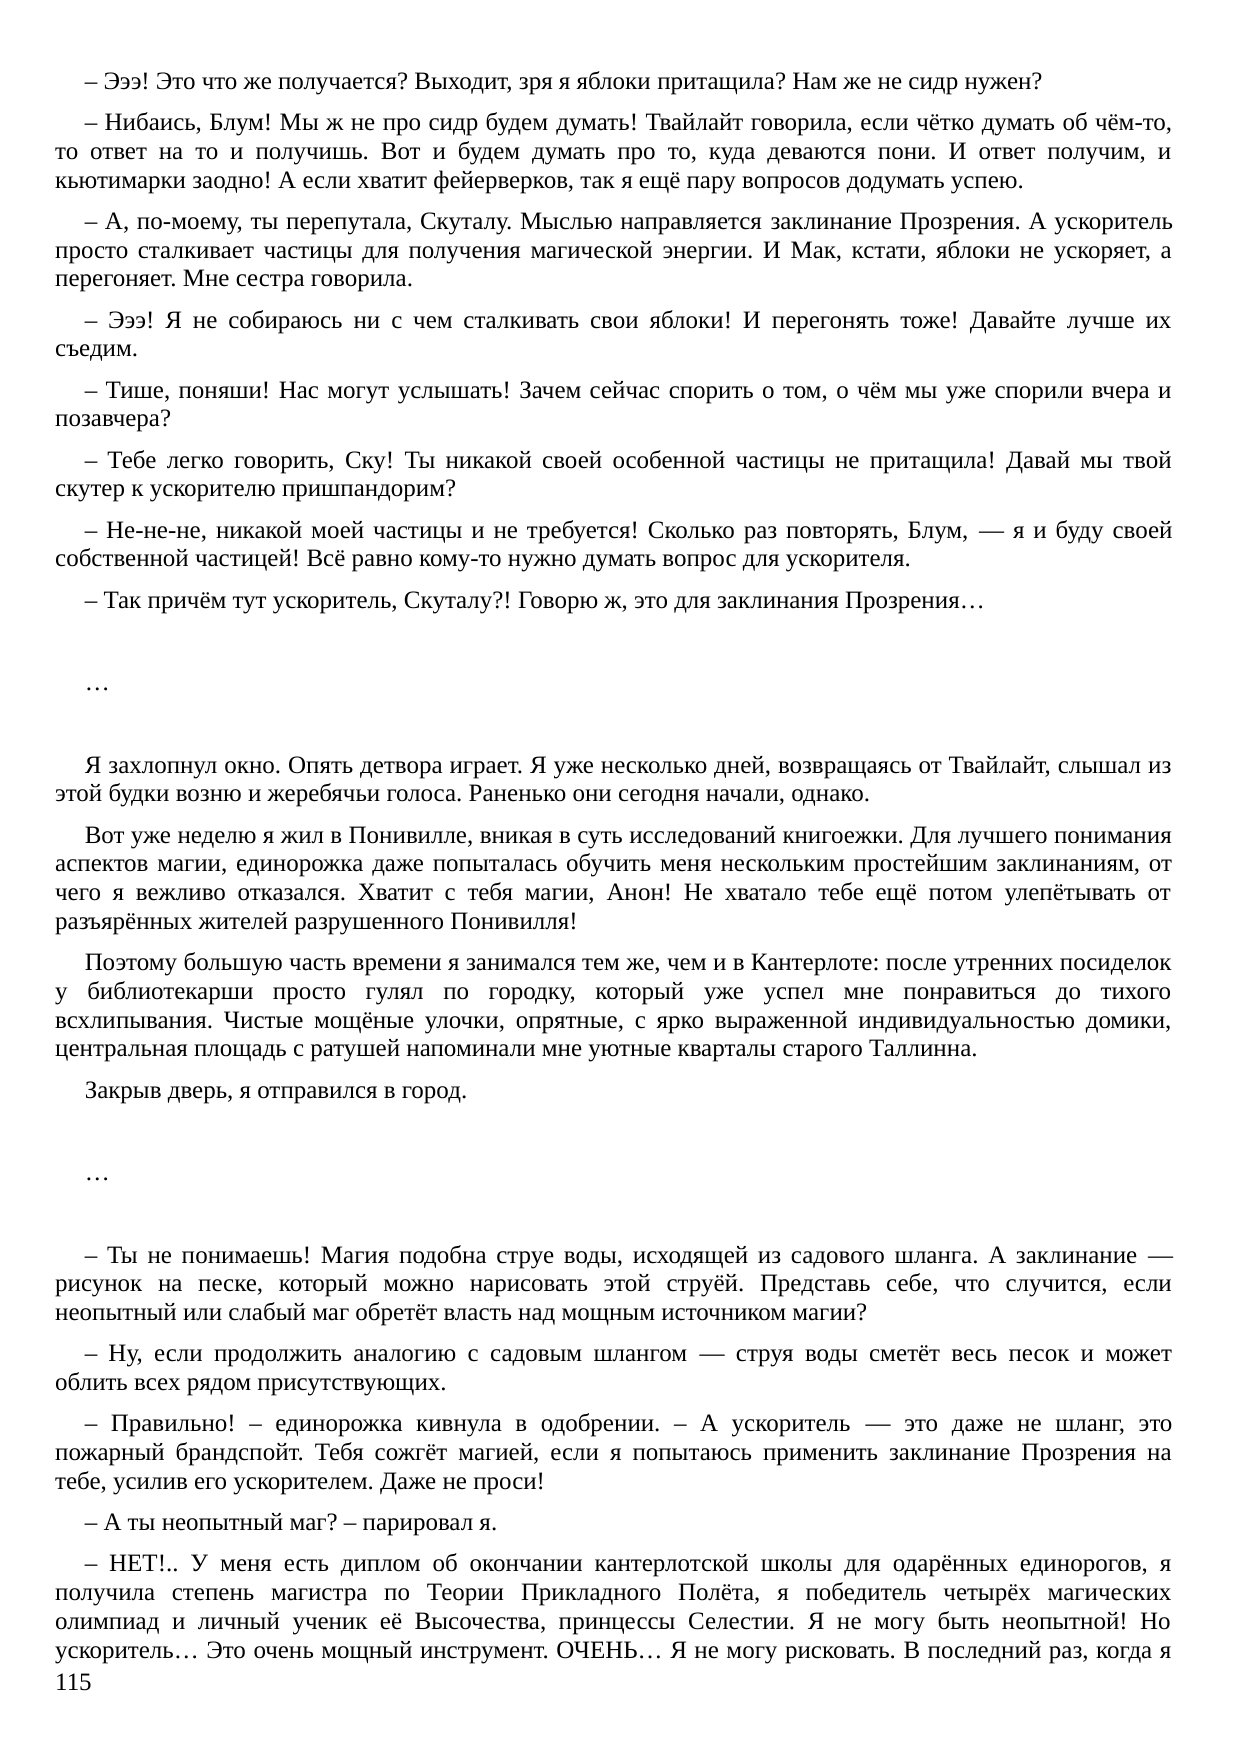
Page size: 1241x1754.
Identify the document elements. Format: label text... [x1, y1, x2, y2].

text – Эээ! Я не собираюсь ни с чем сталкивать свои яблоки! И перегонять тоже! Давайте лучше их съедим. [55, 305, 1173, 362]
text – НЕТ!.. У меня есть диплом об окончании кантерлотской школы для одарённых единорогов, я получила степень магистра по Теории Прикладного Полёта, я победитель четырёх магических олимпиад и личный ученик её Высочества, принцессы Селестии. Я не могу быть неопытной! Но ускоритель… Это очень мощный инструмент. ОЧЕНЬ… Я не могу рисковать. В последний раз, когда я [55, 1548, 1173, 1663]
text … [55, 667, 1173, 696]
text – Тебе легко говорить, Ску! Ты никакой своей особенной частицы не притащила! Давай мы твой скутер к ускорителю пришпандорим? [55, 445, 1173, 502]
text – А ты неопытный маг? – парировал я. [55, 1507, 1173, 1536]
text … [55, 1157, 1173, 1186]
text – Не-не-не, никакой моей частицы и не требуется! Сколько раз повторять, Блум, — я и буду своей собственной частицей! Всё равно кому-то нужно думать вопрос для ускорителя. [55, 515, 1173, 572]
text – Нибаись, Блум! Мы ж не про сидр будем думать! Твайлайт говорила, если чётко думать об чём-то, то ответ на то и получишь. Вот и будем думать про то, куда деваются пони. И ответ получим, и кьютимарки заодно! А если хватит фейерверков, так я ещё пару вопросов додумать успею. [55, 107, 1173, 193]
text – А, по-моему, ты перепутала, Скуталу. Мыслью направляется заклинание Прозрения. А ускоритель просто сталкивает частицы для получения магической энергии. И Мак, кстати, яблоки не ускоряет, а перегоняет. Мне сестра говорила. [55, 206, 1173, 292]
text – Ты не понимаешь! Магия подобна струе воды, исходящей из садового шланга. А заклинание — рисунок на песке, который можно нарисовать этой струёй. Представь себе, что случится, если неопытный или слабый маг обретёт власть над мощным источником магии? [55, 1240, 1173, 1326]
text Закрыв дверь, я отправился в город. [55, 1075, 1173, 1103]
text Вот уже неделю я жил в Понивилле, вникая в суть исследований книгоежки. Для лучшего понимания аспектов магии, единорожка даже попыталась обучить меня нескольким простейшим заклинаниям, от чего я вежливо отказался. Хватит с тебя магии, Анон! Не хватало тебе ещё потом улепётывать от разъярённых жителей разрушенного Понивилля! [55, 820, 1173, 935]
text Я захлопнул окно. Опять детвора играет. Я уже несколько дней, возвращаясь от Твайлайт, слышал из этой будки возню и жеребячьи голоса. Раненько они сегодня начали, однако. [55, 750, 1173, 807]
text – Так причём тут ускоритель, Скуталу?! Говорю ж, это для заклинания Прозрения… [55, 585, 1173, 613]
text – Эээ! Это что же получается? Выходит, зря я яблоки притащила? Нам же не сидр нужен? [55, 66, 1173, 95]
text – Ну, если продолжить аналогию с садовым шлангом — струя воды сметёт весь песок и может облить всех рядом присутствующих. [55, 1338, 1173, 1396]
text – Правильно! – единорожка кивнула в одобрении. – А ускоритель — это даже не шланг, это пожарный брандспойт. Тебя сожгёт магией, если я попытаюсь применить заклинание Прозрения на тебе, усилив его ускорителем. Даже не проси! [55, 1408, 1173, 1495]
text Поэтому большую часть времени я занимался тем же, чем и в Кантерлоте: после утренних посиделок у библиотекарши просто гулял по городку, который уже успел мне понравиться до тихого всхлипывания. Чистые мощёные улочки, опрятные, с ярко выраженной индивидуальностью домики, центральная площадь с ратушей напоминали мне уютные кварталы старого Таллинна. [55, 947, 1173, 1062]
text – Тише, поняши! Нас могут услышать! Зачем сейчас спорить о том, о чём мы уже спорили вчера и позавчера? [55, 375, 1173, 432]
